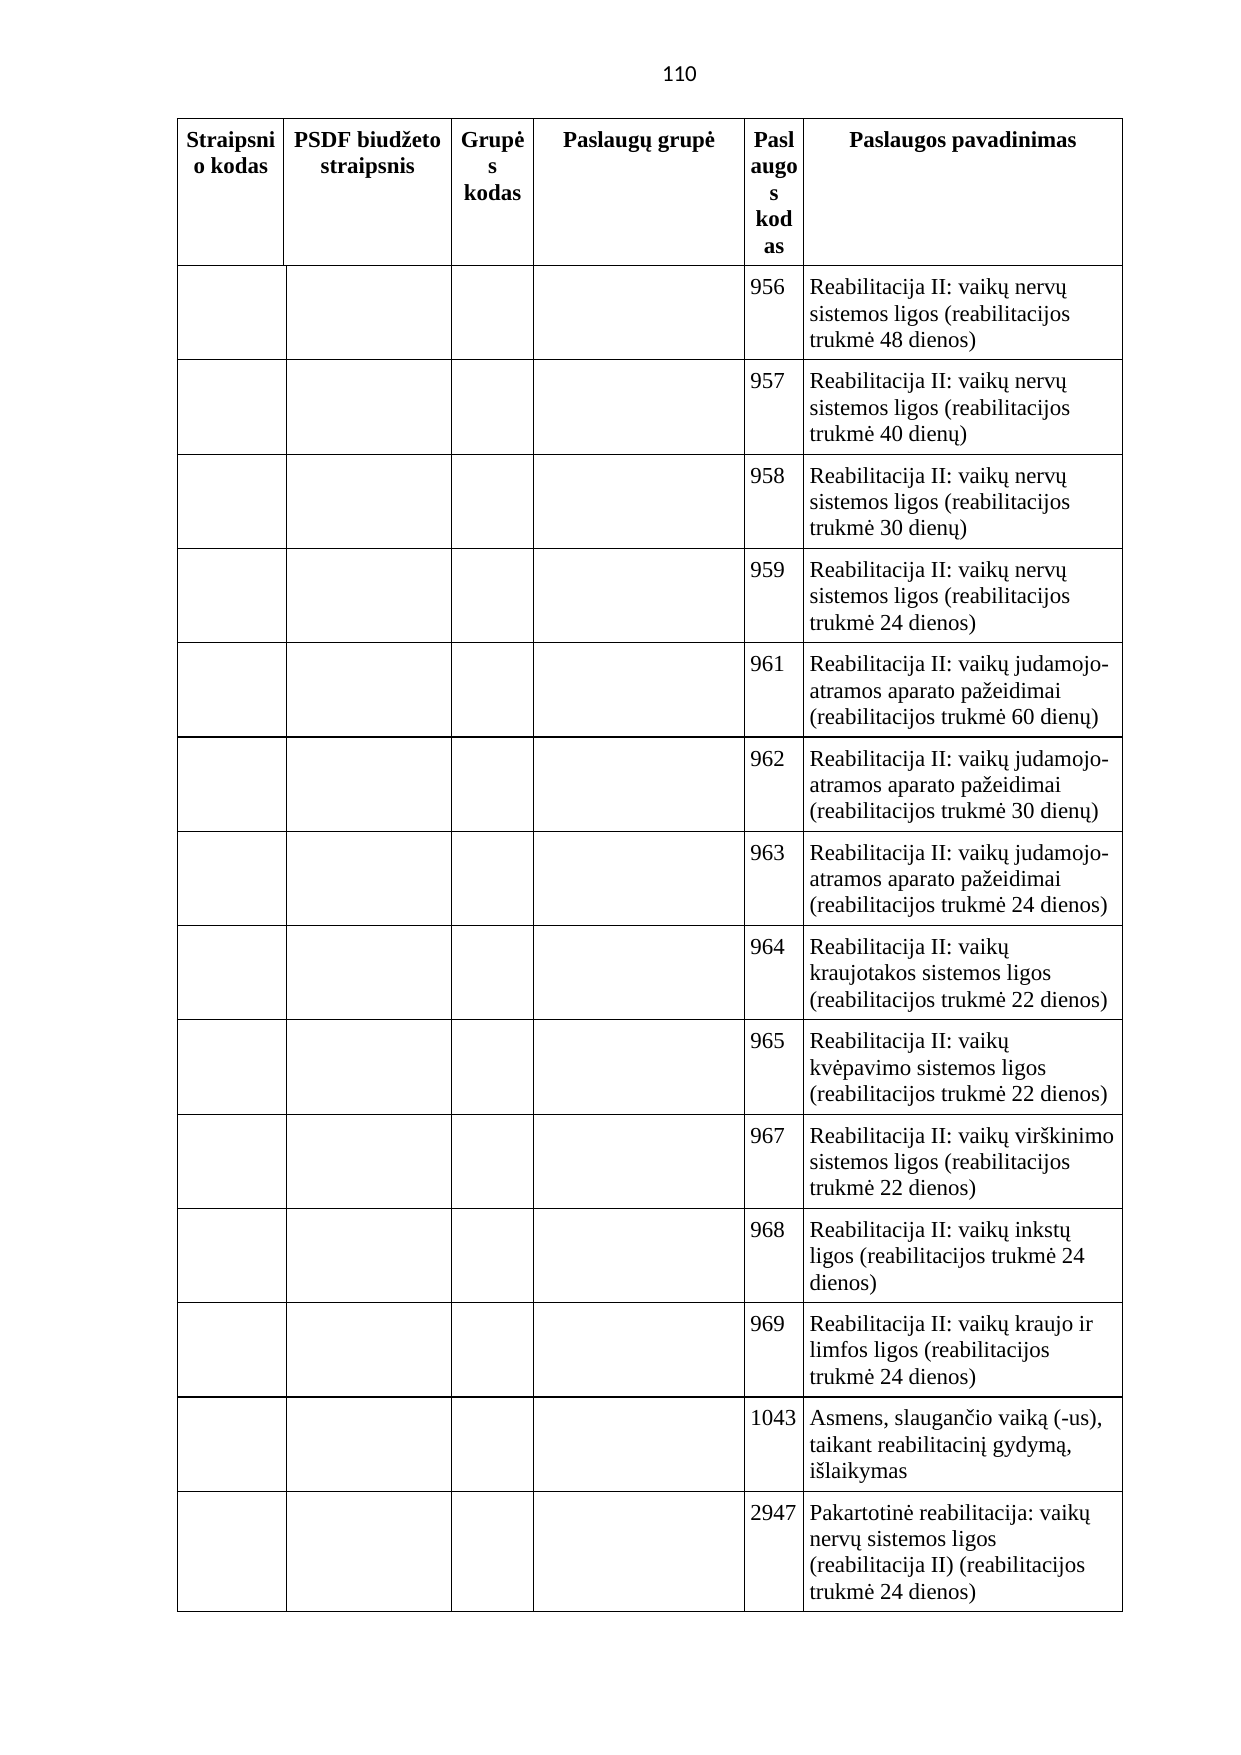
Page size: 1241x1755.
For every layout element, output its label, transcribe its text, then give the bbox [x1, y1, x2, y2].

table_cell [178, 1115, 286, 1208]
table_cell [287, 360, 451, 454]
table_cell [534, 1209, 744, 1302]
table_cell [287, 1115, 451, 1208]
table_cell [452, 455, 533, 548]
table_cell 958 [745, 455, 803, 548]
table_cell [452, 832, 533, 925]
table_cell [452, 738, 533, 831]
table_cell Reabilitacija II: vaikų nervų sistemos ligos (reabilitacijos trukmė 30 dienų) [804, 455, 1122, 548]
table_cell [287, 1492, 451, 1611]
table_cell [452, 1115, 533, 1208]
table_cell [178, 1020, 286, 1113]
table_cell [178, 549, 286, 642]
table_cell [287, 738, 451, 831]
table_cell [287, 1303, 451, 1396]
table_cell 956 [745, 266, 803, 359]
table_cell Reabilitacija II: vaikų nervų sistemos ligos (reabilitacijos trukmė 48 dienos) [804, 266, 1122, 359]
table_cell [178, 1398, 286, 1491]
table_header Grupės kodas [452, 119, 533, 265]
table_cell Reabilitacija II: vaikų nervų sistemos ligos (reabilitacijos trukmė 40 dienų) [804, 360, 1122, 454]
table_cell [178, 926, 286, 1019]
table_cell [178, 643, 286, 736]
table_cell [287, 266, 451, 359]
table_cell Reabilitacija II: vaikų kraujotakos sistemos ligos (reabilitacijos trukmė 22 dienos) [804, 926, 1122, 1019]
table_cell 961 [745, 643, 803, 736]
table_cell 1043 [745, 1398, 803, 1491]
table_cell 959 [745, 549, 803, 642]
table_cell [534, 455, 744, 548]
table_cell [287, 832, 451, 925]
table_cell Reabilitacija II: vaikų nervų sistemos ligos (reabilitacijos trukmė 24 dienos) [804, 549, 1122, 642]
table_cell [287, 455, 451, 548]
table_cell [178, 832, 286, 925]
table_cell [287, 1020, 451, 1113]
table_cell [452, 549, 533, 642]
table_cell Pakartotinė reabilitacija: vaikų nervų sistemos ligos (reabilitacija II) (reabilitacijos trukmė 24 dienos) [804, 1492, 1122, 1611]
table_cell [452, 360, 533, 454]
table_cell [534, 1398, 744, 1491]
table_header Straipsnio kodas [178, 119, 283, 265]
table_cell [452, 1492, 533, 1611]
table_cell [178, 1209, 286, 1302]
table_cell [534, 926, 744, 1019]
table_cell [452, 1303, 533, 1396]
table_cell [534, 549, 744, 642]
table_cell [452, 643, 533, 736]
table_cell [452, 926, 533, 1019]
table_cell [287, 549, 451, 642]
table_cell Reabilitacija II: vaikų virškinimo sistemos ligos (reabilitacijos trukmė 22 dienos) [804, 1115, 1122, 1208]
table_cell [178, 266, 286, 359]
table_header Paslaugos kodas [745, 119, 803, 265]
table_cell [178, 1303, 286, 1396]
table_cell [287, 643, 451, 736]
table_cell 965 [745, 1020, 803, 1113]
table_cell 2947 [745, 1492, 803, 1611]
table_cell Reabilitacija II: vaikų kvėpavimo sistemos ligos (reabilitacijos trukmė 22 dienos) [804, 1020, 1122, 1113]
table_cell [534, 832, 744, 925]
table_cell [452, 1398, 533, 1491]
table_cell 963 [745, 832, 803, 925]
table_cell 957 [745, 360, 803, 454]
table_cell Asmens, slaugančio vaiką (-us), taikant reabilitacinį gydymą, išlaikymas [804, 1398, 1122, 1491]
table_cell [178, 1492, 286, 1611]
table_cell Reabilitacija II: vaikų inkstų ligos (reabilitacijos trukmė 24 dienos) [804, 1209, 1122, 1302]
table_cell Reabilitacija II: vaikų judamojo-atramos aparato pažeidimai (reabilitacijos trukmė 60 dienų) [804, 643, 1122, 736]
table_cell [287, 1398, 451, 1491]
table_cell [534, 738, 744, 831]
table_cell 967 [745, 1115, 803, 1208]
table_cell Reabilitacija II: vaikų judamojo-atramos aparato pažeidimai (reabilitacijos trukmė 24 dienos) [804, 832, 1122, 925]
table_cell [534, 1020, 744, 1113]
table_cell Reabilitacija II: vaikų judamojo-atramos aparato pažeidimai (reabilitacijos trukmė 30 dienų) [804, 738, 1122, 831]
table_cell [534, 360, 744, 454]
table_cell [287, 1209, 451, 1302]
table_cell [534, 1492, 744, 1611]
table_cell 962 [745, 738, 803, 831]
table_header Paslaugų grupė [534, 119, 744, 265]
table_cell [287, 926, 451, 1019]
table_cell 969 [745, 1303, 803, 1396]
table_cell [534, 1303, 744, 1396]
table_cell [178, 738, 286, 831]
table_header Paslaugos pavadinimas [804, 119, 1122, 265]
table_header PSDF biudžeto straipsnis [284, 119, 451, 265]
table_cell Reabilitacija II: vaikų kraujo ir limfos ligos (reabilitacijos trukmė 24 dienos) [804, 1303, 1122, 1396]
table_cell [452, 266, 533, 359]
table_cell [178, 360, 286, 454]
table_cell [534, 643, 744, 736]
table_cell 964 [745, 926, 803, 1019]
table_cell [178, 455, 286, 548]
table_cell 968 [745, 1209, 803, 1302]
table_cell [534, 1115, 744, 1208]
table_cell [452, 1209, 533, 1302]
table_cell [534, 266, 744, 359]
table_cell [452, 1020, 533, 1113]
